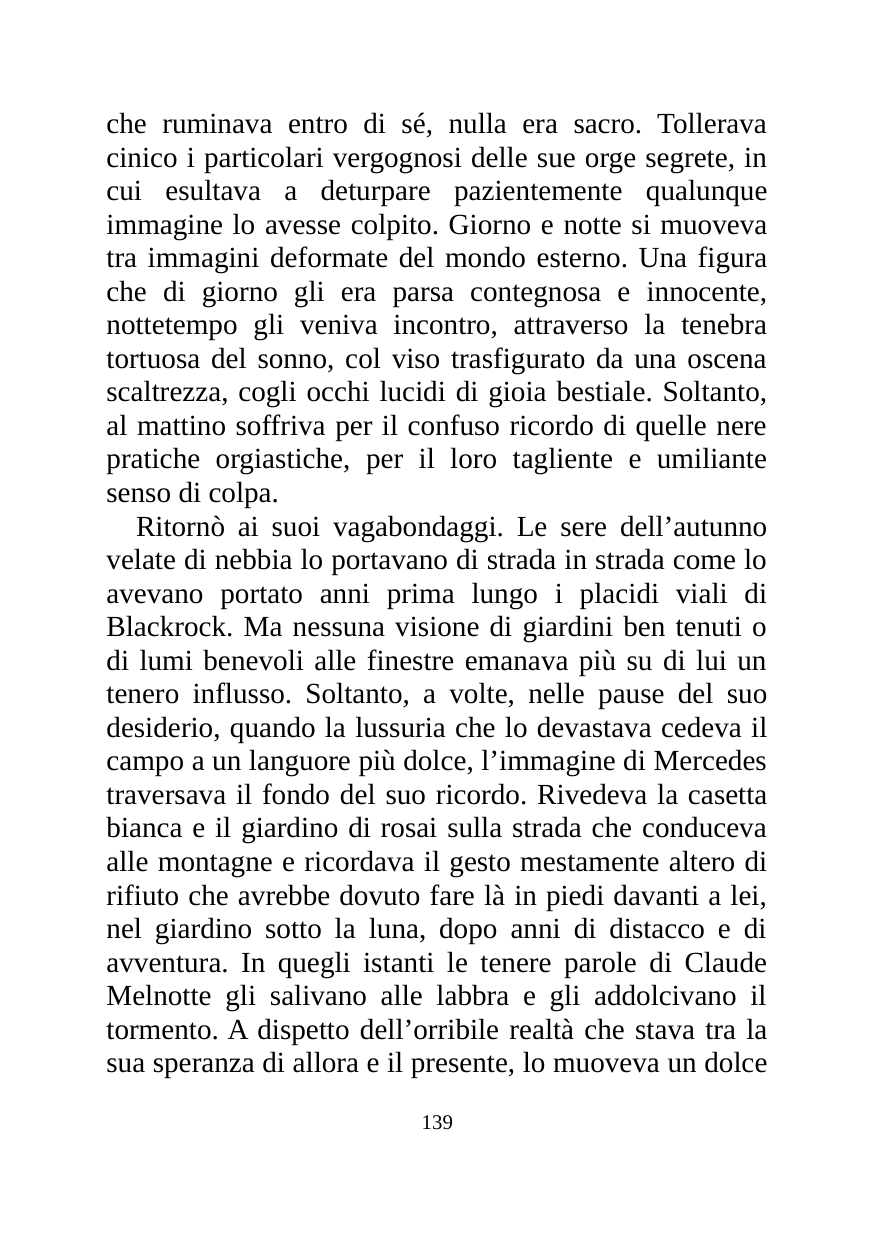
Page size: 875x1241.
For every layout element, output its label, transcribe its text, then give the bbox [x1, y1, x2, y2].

text Ritornò ai suoi vagabondaggi. Le sere dell’autunno velate di nebbia lo portavano di strada in strada come lo avevano portato anni prima lungo i placidi viali di Blackrock. Ma nessuna visione di giardini ben tenuti o di lumi benevoli alle finestre emanava più su di lui un tenero influsso. Soltanto, a volte, nelle pause del suo desiderio, quando la lussuria che lo devastava cedeva il campo a un languore più dolce, l’immagine di Mercedes traversava il fondo del suo ricordo. Rivedeva la casetta bianca e il giardino di rosai sulla strada che conduceva alle montagne e ricordava il gesto mestamente altero di rifiuto che avrebbe dovuto fare là in piedi davanti a lei, nel giardino sotto la luna, dopo anni di distacco e di avventura. In quegli istanti le tenere parole di Claude Melnotte gli salivano alle labbra e gli addolcivano il tormento. A dispetto dell’orribile realtà che stava tra la sua speranza di allora e il presente, lo muoveva un dolce [106, 509, 768, 1079]
text che ruminava entro di sé, nulla era sacro. Tollerava cinico i particolari vergognosi delle sue orge segrete, in cui esultava a deturpare pazientemente qualunque immagine lo avesse colpito. Giorno e notte si muoveva tra immagini deformate del mondo esterno. Una figura che di giorno gli era parsa contegnosa e innocente, nottetempo gli veniva incontro, attraverso la tenebra tortuosa del sonno, col viso trasfigurato da una oscena scaltrezza, cogli occhi lucidi di gioia bestiale. Soltanto, al mattino soffriva per il confuso ricordo di quelle nere pratiche orgiastiche, per il loro tagliente e umiliante senso di colpa. [106, 106, 768, 509]
